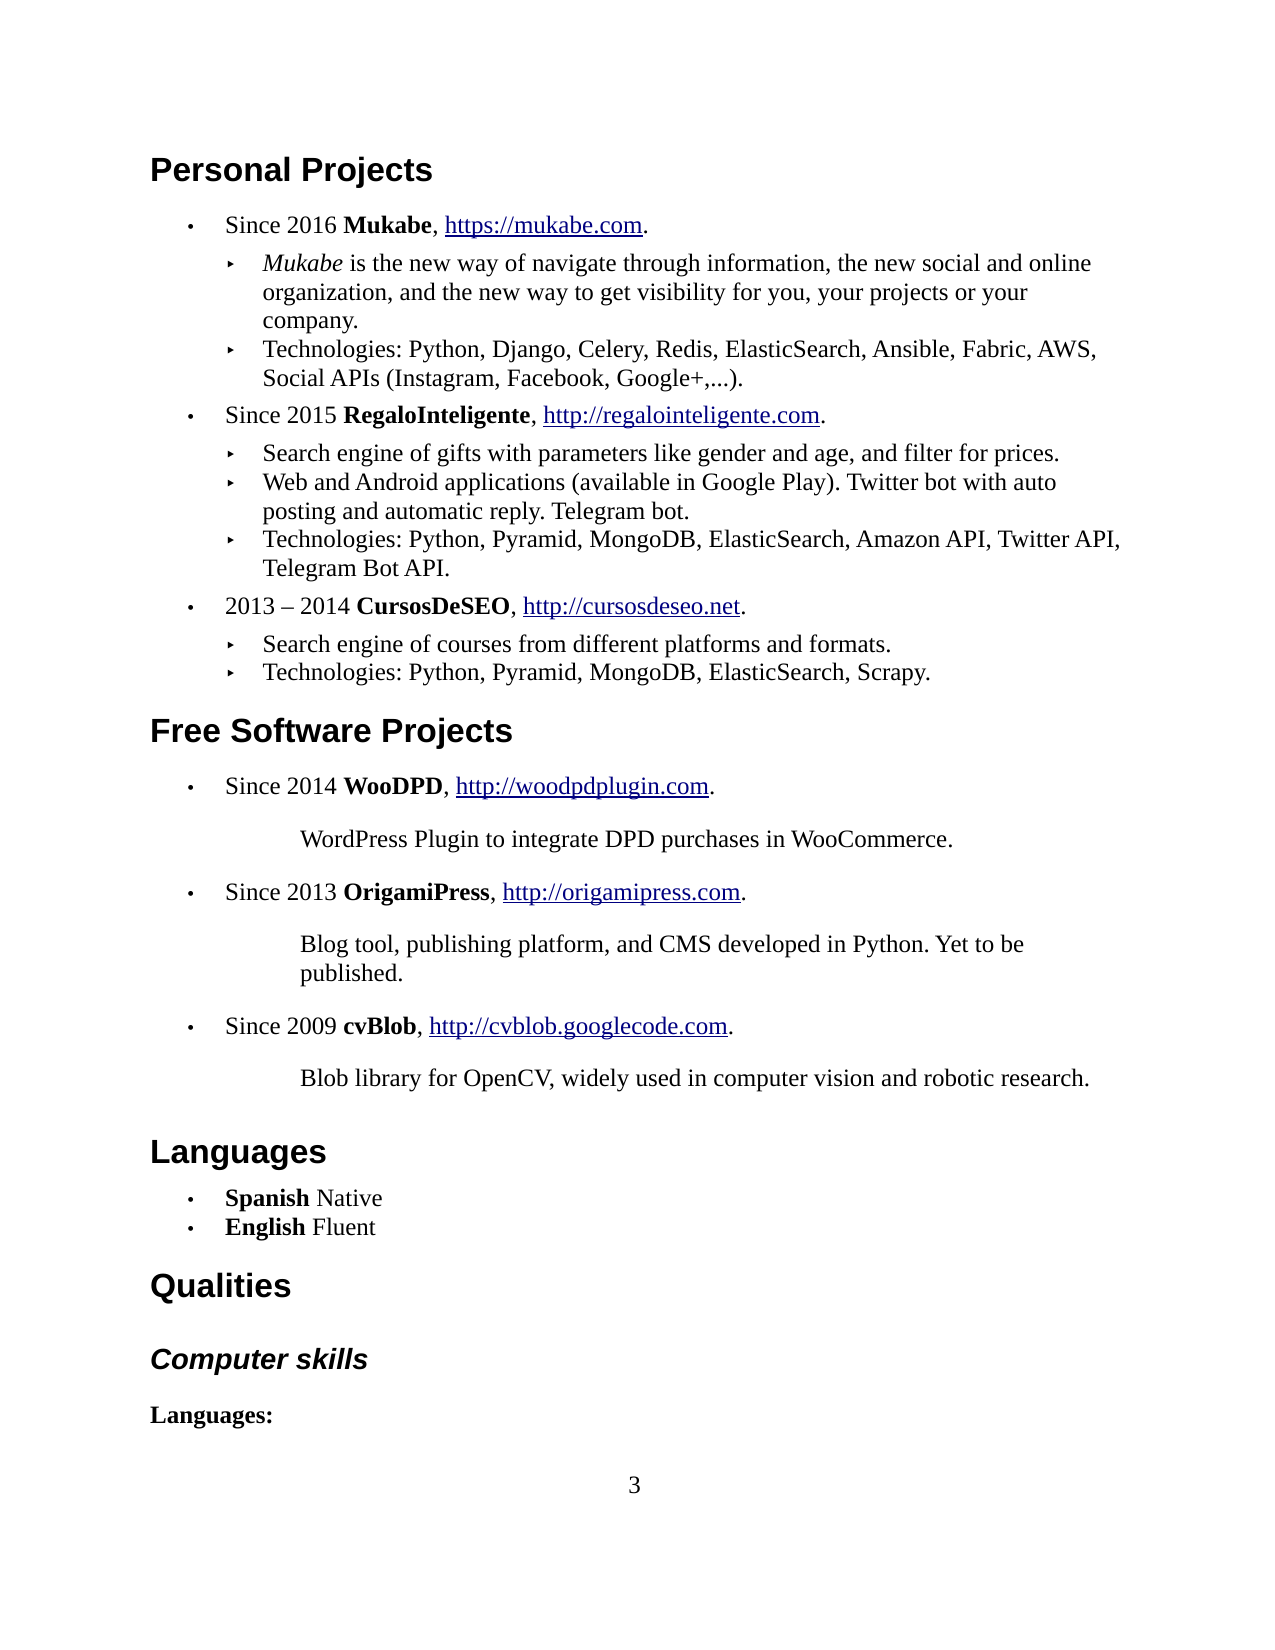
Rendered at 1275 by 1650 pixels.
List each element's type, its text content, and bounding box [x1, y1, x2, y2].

list Technologies: Python, Pyramid, MongoDB, ElasticSearch, Amazon API, Twitter API, Telegram Bot API. [225, 524, 1125, 582]
text Languages: [150, 1400, 1125, 1429]
subtitle Qualities [150, 1266, 1125, 1304]
list Technologies: Python, Pyramid, MongoDB, ElasticSearch, Scrapy. [225, 657, 1125, 686]
list Spanish Native [187, 1183, 1125, 1212]
subtitle Free Software Projects [150, 711, 1125, 750]
list Since 2009 cvBlob, http://cvblob.googlecode.com. [187, 1011, 1125, 1039]
subtitle Languages [150, 1132, 1125, 1171]
list Search engine of gifts with parameters like gender and age, and filter for prices. [225, 438, 1125, 467]
subtitle Personal Projects [150, 150, 1125, 189]
list 2013 – 2014 CursosDeSEO, http://cursosdeseo.net. [187, 591, 1125, 620]
list Since 2015 RegaloInteligente, http://regalointeligente.com. [187, 401, 1125, 429]
list Web and Android applications (available in Google Play). Twitter bot with auto posting and automatic reply. Telegram bot. [225, 467, 1125, 524]
list Blob library for OpenCV, widely used in computer vision and robotic research. [262, 1063, 1125, 1092]
list Search engine of courses from different platforms and formats. [225, 629, 1125, 657]
subtitle Computer skills [150, 1342, 1125, 1376]
list Since 2013 OrigamiPress, http://origamipress.com. [187, 877, 1125, 905]
list Mukabe is the new way of navigate through information, the new social and online organization, and the new way to get visibility for you, your projects or your company. [225, 248, 1125, 334]
list Technologies: Python, Django, Celery, Redis, ElasticSearch, Ansible, Fabric, AWS, Social APIs (Instagram, Facebook, Google+,...). [225, 334, 1125, 392]
list WordPress Plugin to integrate DPD purchases in WooCommerce. [262, 824, 1125, 853]
list Blog tool, publishing platform, and CMS developed in Python. Yet to be published. [262, 929, 1125, 987]
list English Fluent [187, 1212, 1125, 1241]
list Since 2016 Mukabe, https://mukabe.com. [187, 210, 1125, 239]
list Since 2014 WooDPD, http://woodpdplugin.com. [187, 771, 1125, 800]
